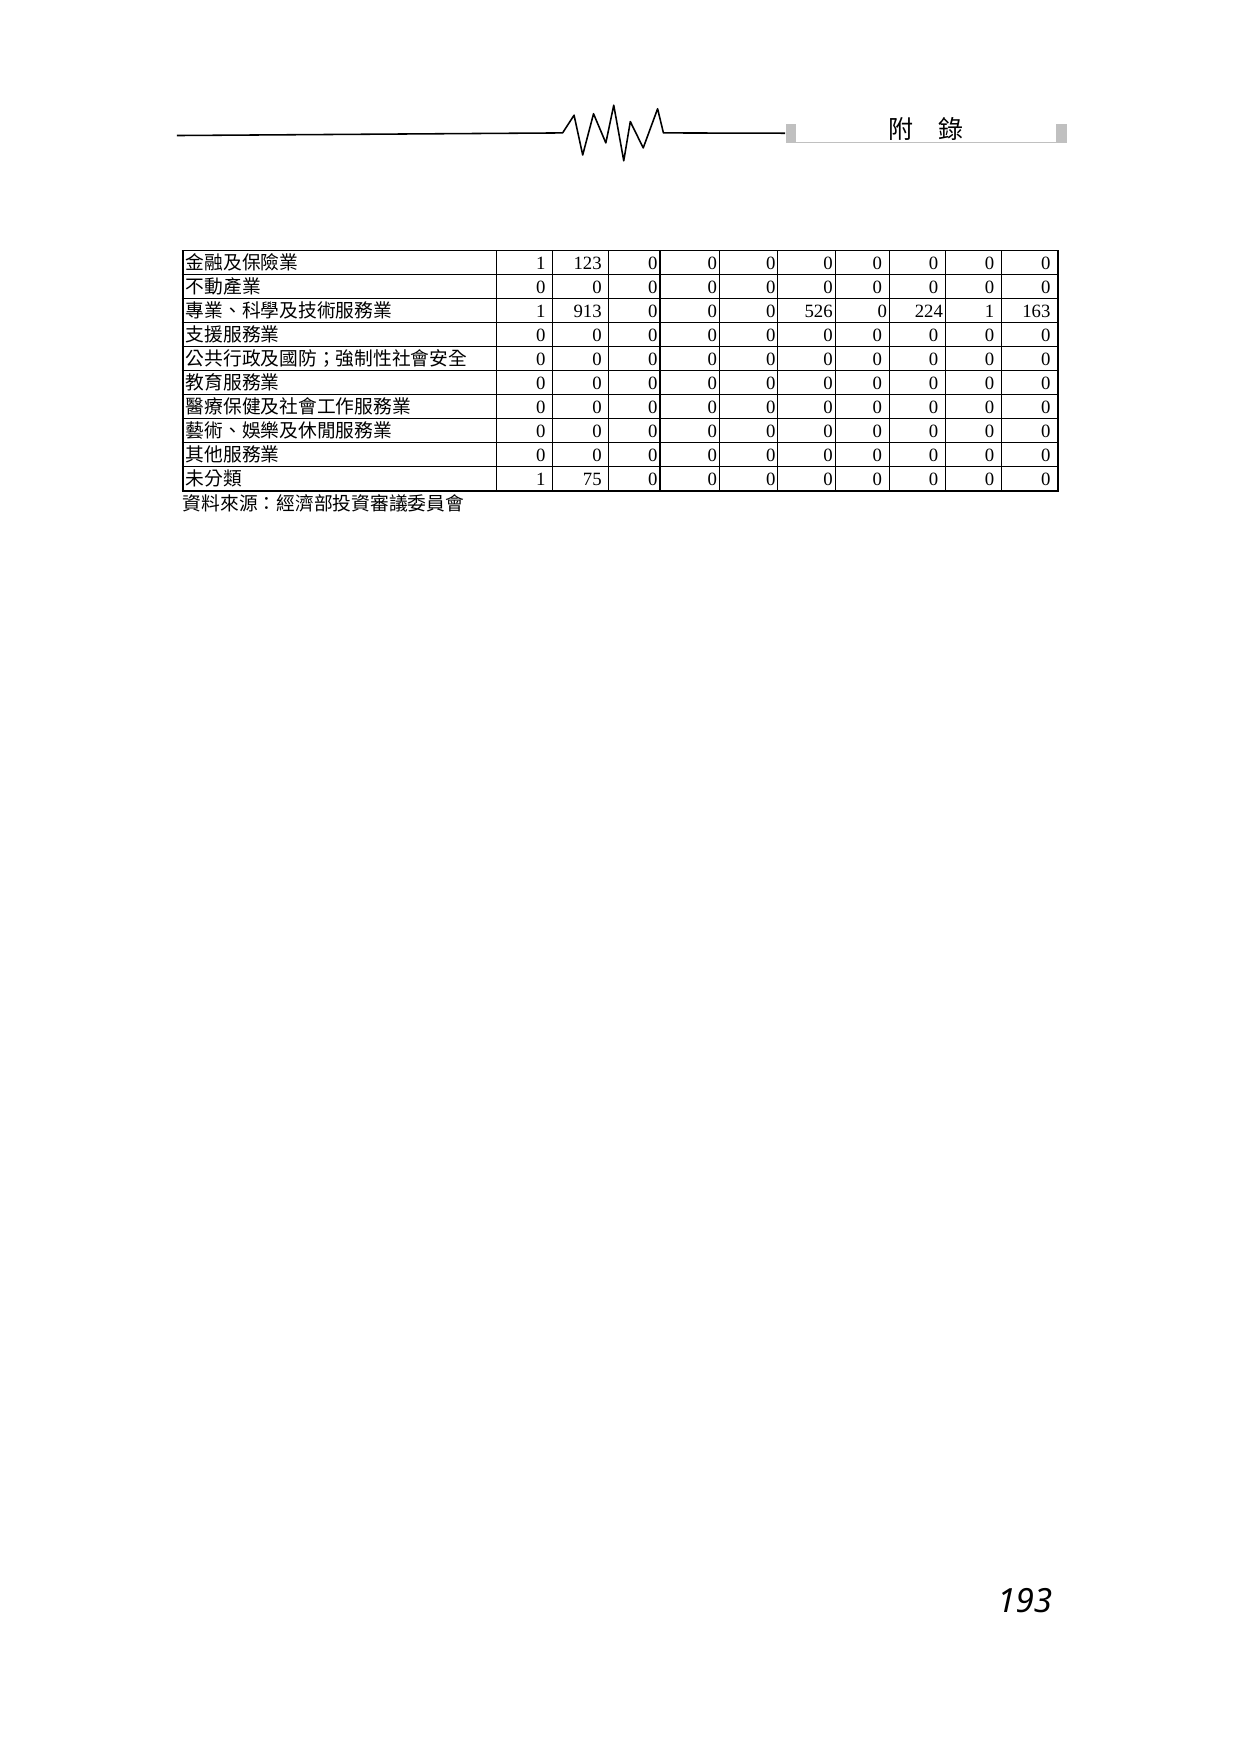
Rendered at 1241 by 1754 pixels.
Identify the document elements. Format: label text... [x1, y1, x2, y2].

table_cell 0 [553, 419, 608, 442]
table_cell 0 [609, 275, 659, 298]
table_cell 0 [836, 323, 889, 346]
table_cell 未分類 [184, 467, 496, 490]
table_cell 0 [553, 443, 608, 466]
table_cell 0 [890, 347, 945, 370]
table_cell 0 [609, 419, 659, 442]
table_cell 0 [778, 275, 835, 298]
table_cell 0 [609, 299, 659, 322]
table_cell 123 [553, 251, 608, 274]
table_cell 0 [890, 275, 945, 298]
table_cell 0 [1002, 443, 1057, 466]
table_cell 0 [609, 251, 659, 274]
table_cell 0 [720, 323, 777, 346]
table_cell 藝術、娛樂及休閒服務業 [184, 419, 496, 442]
table_cell 0 [720, 467, 777, 490]
table_cell 0 [836, 467, 889, 490]
table_cell 0 [553, 395, 608, 418]
table_cell 0 [497, 323, 552, 346]
table_cell 526 [778, 299, 835, 322]
table_cell 0 [836, 347, 889, 370]
table_cell 0 [497, 419, 552, 442]
table_cell 0 [836, 251, 889, 274]
table_cell 金融及保險業 [184, 251, 496, 274]
table_cell 支援服務業 [184, 323, 496, 346]
table_cell 0 [946, 251, 1001, 274]
table_cell 0 [778, 371, 835, 394]
table_cell 0 [497, 443, 552, 466]
table_cell 1 [497, 251, 552, 274]
table_cell 0 [1002, 371, 1057, 394]
table_cell 0 [609, 443, 659, 466]
table_cell 0 [778, 395, 835, 418]
table_cell 0 [778, 419, 835, 442]
table_cell 0 [836, 443, 889, 466]
table_cell 0 [890, 467, 945, 490]
table_cell 0 [1002, 347, 1057, 370]
table_cell 0 [1002, 395, 1057, 418]
table_cell 0 [497, 371, 552, 394]
table_cell 0 [497, 395, 552, 418]
table_cell 0 [609, 395, 659, 418]
table_cell 0 [1002, 275, 1057, 298]
table_cell 0 [609, 323, 659, 346]
table_cell 0 [946, 347, 1001, 370]
table_cell 0 [661, 443, 719, 466]
table_cell 1 [497, 467, 552, 490]
table_cell 0 [1002, 323, 1057, 346]
table_cell 0 [609, 371, 659, 394]
table_cell 公共行政及國防；強制性社會安全 [184, 347, 496, 370]
table_cell 0 [890, 323, 945, 346]
table_cell 教育服務業 [184, 371, 496, 394]
table_cell 0 [778, 467, 835, 490]
table_cell 0 [720, 251, 777, 274]
table_cell 0 [836, 395, 889, 418]
table_cell 不動產業 [184, 275, 496, 298]
table_cell 其他服務業 [184, 443, 496, 466]
table_cell 0 [1002, 419, 1057, 442]
table_cell 0 [609, 347, 659, 370]
table_cell 0 [497, 275, 552, 298]
table_cell 0 [720, 347, 777, 370]
table_cell 0 [836, 299, 889, 322]
table_cell 0 [661, 467, 719, 490]
table_cell 0 [661, 419, 719, 442]
table_cell 0 [946, 395, 1001, 418]
table_cell 0 [1002, 467, 1057, 490]
table_cell 0 [778, 323, 835, 346]
table_cell 0 [720, 275, 777, 298]
table_cell 0 [836, 275, 889, 298]
table_cell 0 [553, 347, 608, 370]
table_cell 0 [661, 371, 719, 394]
table_cell 0 [553, 323, 608, 346]
table_cell 0 [720, 395, 777, 418]
table_cell 0 [553, 371, 608, 394]
table_cell 0 [661, 347, 719, 370]
table_cell 0 [946, 443, 1001, 466]
table_cell 0 [778, 347, 835, 370]
table_cell 0 [609, 467, 659, 490]
table_cell 0 [890, 371, 945, 394]
table_cell 0 [778, 443, 835, 466]
table_cell 0 [946, 323, 1001, 346]
table_cell 0 [661, 395, 719, 418]
table_cell 0 [661, 251, 719, 274]
table_cell 0 [946, 467, 1001, 490]
table_cell 1 [497, 299, 552, 322]
table_cell 224 [890, 299, 945, 322]
table_cell 0 [890, 419, 945, 442]
table_cell 0 [720, 371, 777, 394]
table_cell 0 [497, 347, 552, 370]
table_cell 0 [720, 419, 777, 442]
table_cell 0 [946, 275, 1001, 298]
table_cell 0 [778, 251, 835, 274]
table_cell 0 [890, 251, 945, 274]
table_cell 75 [553, 467, 608, 490]
table_cell 0 [946, 371, 1001, 394]
text 資料來源：經濟部投資審議委員會 [183, 492, 1058, 515]
table_cell 0 [553, 275, 608, 298]
table_cell 0 [661, 275, 719, 298]
table_cell 0 [836, 419, 889, 442]
table_cell 0 [836, 371, 889, 394]
table_cell 0 [1002, 251, 1057, 274]
table_cell 0 [890, 395, 945, 418]
table_cell 醫療保健及社會工作服務業 [184, 395, 496, 418]
table_cell 0 [661, 299, 719, 322]
table_cell 0 [720, 299, 777, 322]
table_cell 913 [553, 299, 608, 322]
table_cell 0 [720, 443, 777, 466]
table_cell 0 [661, 323, 719, 346]
table_cell 0 [946, 419, 1001, 442]
table_cell 0 [890, 443, 945, 466]
table_cell 163 [1002, 299, 1057, 322]
table_cell 1 [946, 299, 1001, 322]
table_cell 專業、科學及技術服務業 [184, 299, 496, 322]
